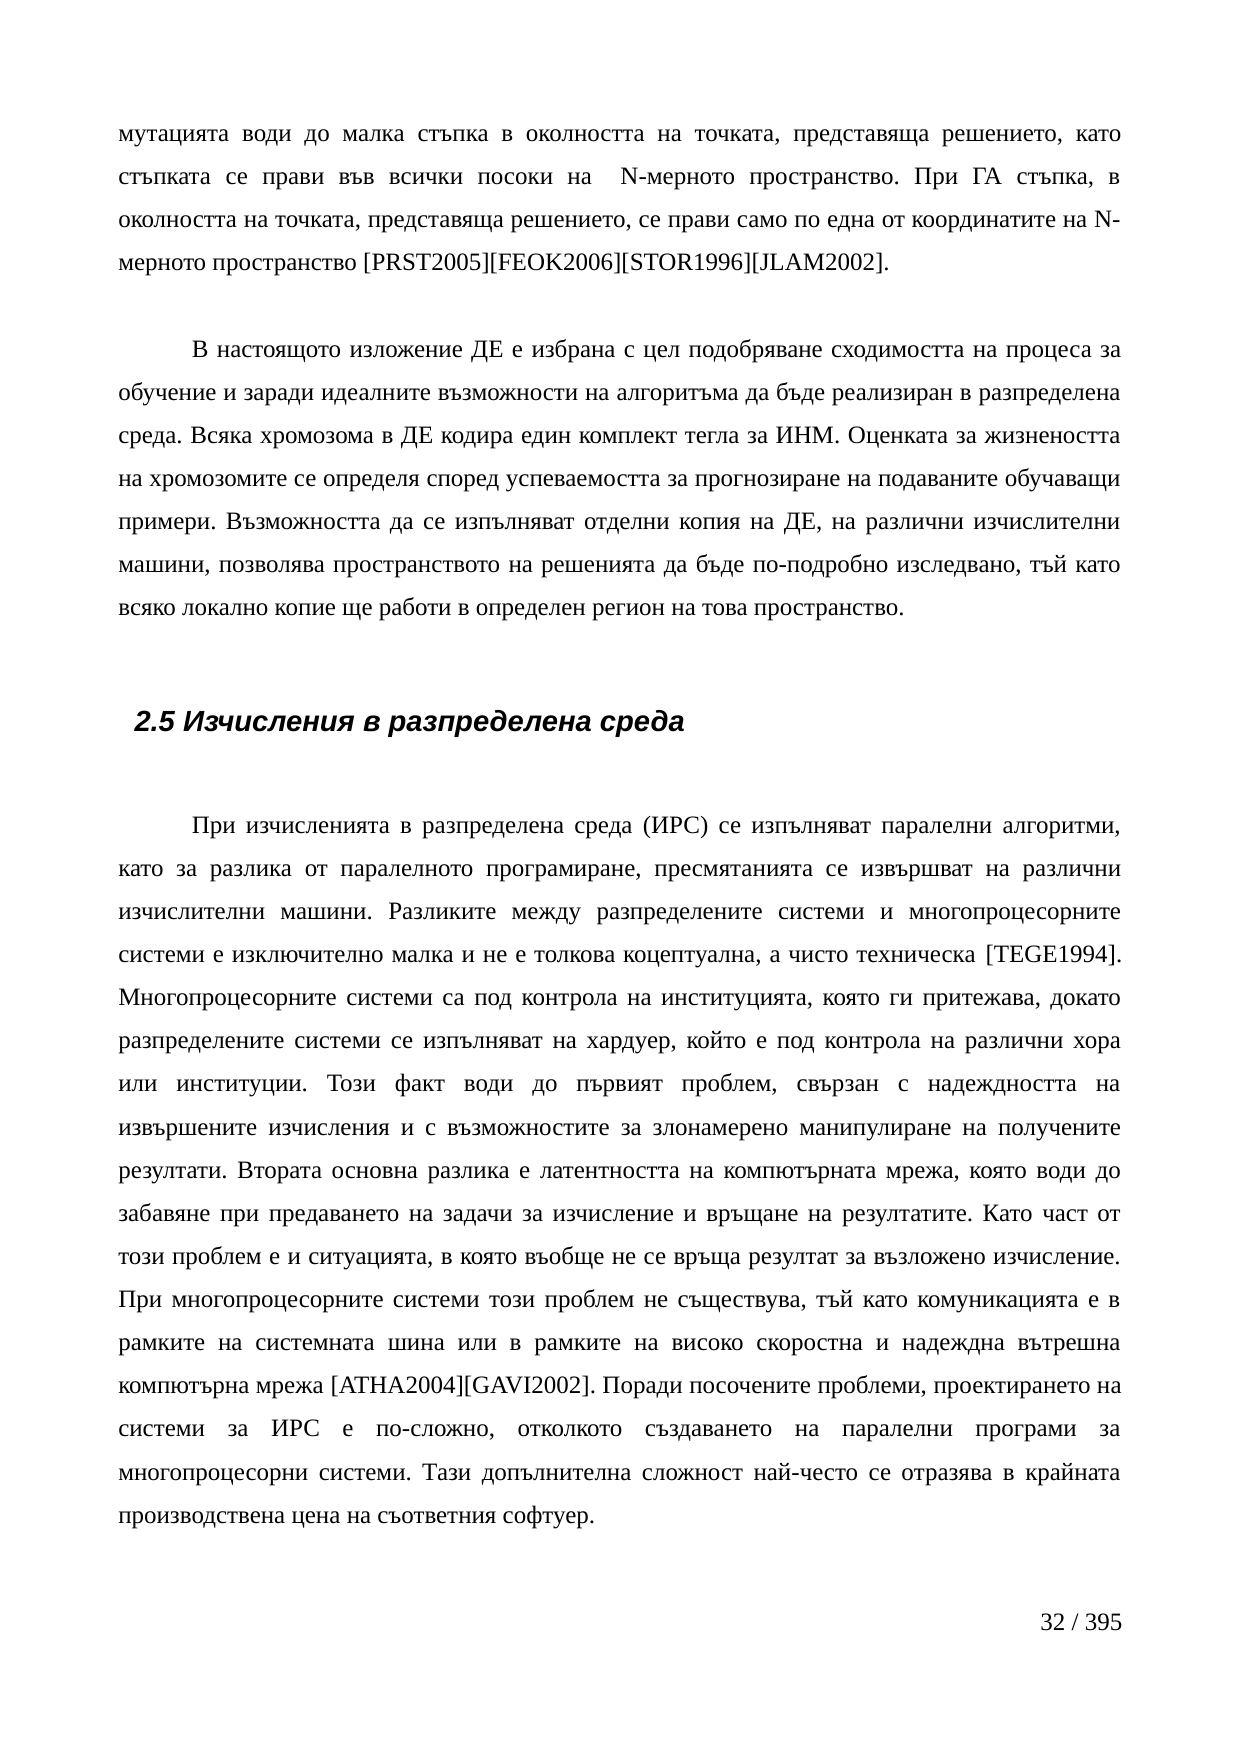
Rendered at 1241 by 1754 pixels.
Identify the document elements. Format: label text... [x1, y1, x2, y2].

text При изчисленията в разпределена среда (ИРС) се изпълняват паралелни алгоритми, като за разлика от паралелното програмиране, пресмятанията се извършват на различни изчислителни машини. Разликите между разпределените системи и многопроцесорните системи е изключително малка и не е толкова коцептуална, а чисто техническа [TEGE1994]. Многопроцесорните системи са под контрола на институцията, която ги притежава, докато разпределените системи се изпълняват на хардуер, който е под контрола на различни хора или институции. Този факт води до първият проблем, свързан с надеждността на извършените изчисления и с възможностите за злонамерено манипулиране на получените резултати. Втората основна разлика е латентността на компютърната мрежа, която води до забавяне при предаването на задачи за изчисление и връщане на резултатите. Като част от този проблем е и ситуацията, в която въобще не се връща резултат за възложено изчисление. При многопроцесорните системи този проблем не съществува, тъй като комуникацията е в рамките на системната шина или в рамките на високо скоростна и надеждна вътрешна компютърна мрежа [ATHA2004][GAVI2002]. Поради посочените проблеми, проектирането на системи за ИРС е по-сложно, отколкото създаването на паралелни програми за многопроцесорни системи. Тази допълнителна сложност най-често се отразява в крайната производствена цена на съответния софтуер. [118, 810, 1122, 1528]
text В настоящото изложение ДЕ е избрана с цел подобряване сходимостта на процеса за обучение и заради идеалните възможности на алгоритъма да бъде реализиран в разпределена среда. Всяка хромозома в ДЕ кодира един комплект тегла за ИНМ. Оценката за жизнеността на хромозомите се определя според успеваемостта за прогнозиране на подаваните обучаващи примери. Възможността да се изпълняват отделни копия на ДЕ, на различни изчислителни машини, позволява пространството на решенията да бъде по-подробно изследвано, тъй като всяко локално копие ще работи в определен регион на това пространство. [118, 334, 1122, 621]
text мутацията води до малка стъпка в околността на точката, представяща решението, като стъпката се прави във всички посоки на N-мерното пространство. При ГА стъпка, в околността на точката, представяща решението, се прави само по една от координатите на N-мерното пространство [PRST2005][FEOK2006][STOR1996][JLAM2002]. [118, 118, 1122, 276]
subtitle 2.5 Изчисления в разпределена среда [118, 704, 1122, 737]
